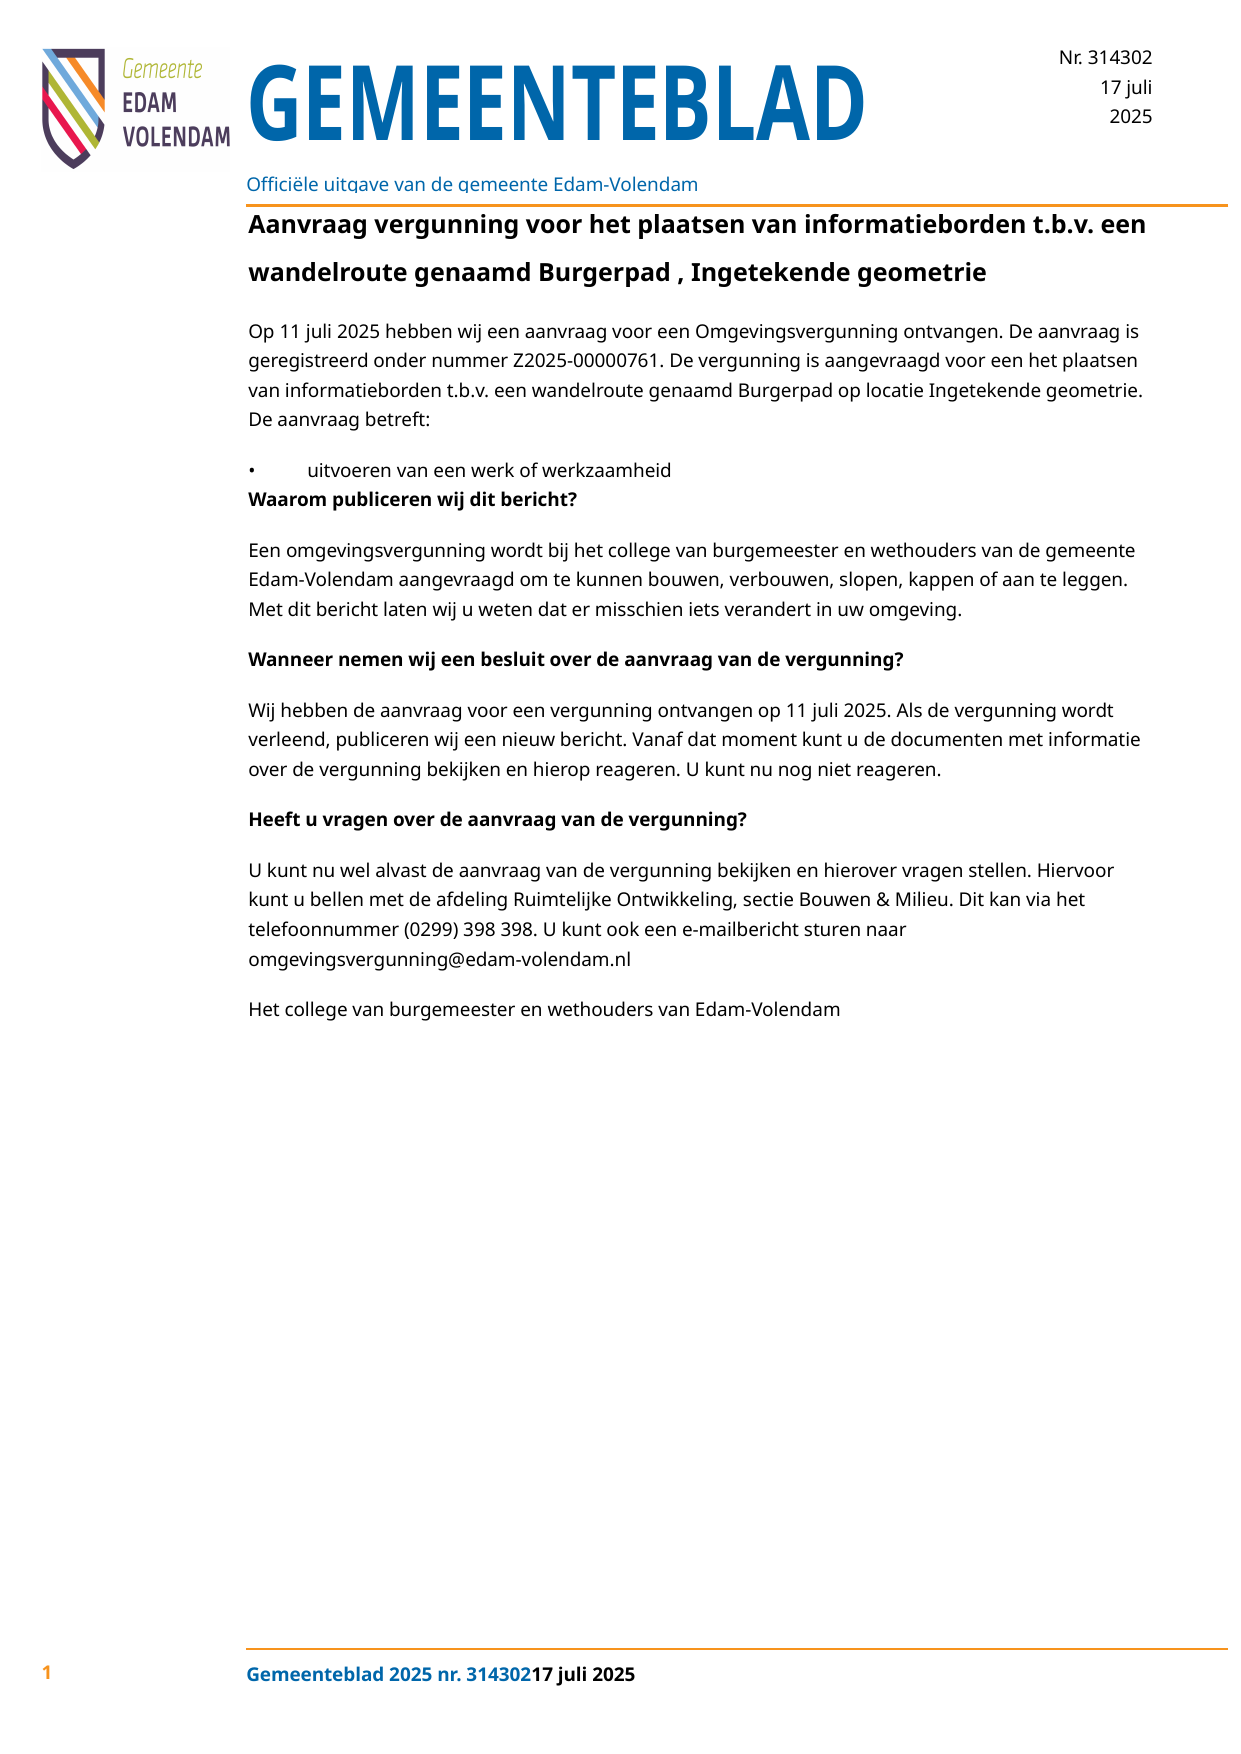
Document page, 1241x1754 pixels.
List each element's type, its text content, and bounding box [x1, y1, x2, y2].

text Wanneer nemen wij een besluit over de aanvraag van de vergunning? [248, 647, 1152, 672]
text Op 11 juli 2025 hebben wij een aanvraag voor een Omgevingsvergunning ontvangen. De aanvraag is geregistreerd onder nummer Z2025-00000761. De vergunning is aangevraagd voor een het plaatsen van informatieborden t.b.v. een wandelroute genaamd Burgerpad op locatie Ingetekende geometrie. De aanvraag betreft: [248, 318, 1152, 432]
text Heeft u vragen over de aanvraag van de vergunning? [248, 807, 1152, 832]
text Aanvraag vergunning voor het plaatsen van informatieborden t.b.v. een wandelroute genaamd Burgerpad , Ingetekende geometrie [248, 207, 1152, 288]
text Wij hebben de aanvraag voor een vergunning ontvangen op 11 juli 2025. Als de vergunning wordt verleend, publiceren wij een nieuw bericht. Vanaf dat moment kunt u de documenten met informatie over de vergunning bekijken en hierop reageren. U kunt nu nog niet reageren. [248, 697, 1152, 782]
text Het college van burgemeester en wethouders van Edam-Volendam [248, 996, 1152, 1022]
picture [41, 47, 231, 172]
list uitvoeren van een werk of werkzaamheid [248, 457, 1152, 483]
text Een omgevingsvergunning wordt bij het college van burgemeester en wethouders van de gemeente Edam-Volendam aangevraagd om te kunnen bouwen, verbouwen, slopen, kappen of aan te leggen. Met dit bericht laten wij u weten dat er misschien iets verandert in uw omgeving. [248, 537, 1152, 622]
text U kunt nu wel alvast de aanvraag van de vergunning bekijken en hierover vragen stellen. Hiervoor kunt u bellen met de afdeling Ruimtelijke Ontwikkeling, sectie Bouwen & Milieu. Dit kan via het telefoonnummer (0299) 398 398. U kunt ook een e-mailbericht sturen naar omgevingsvergunning@edam-volendam.nl [248, 857, 1152, 972]
text Waarom publiceren wij dit bericht? [248, 487, 1152, 512]
